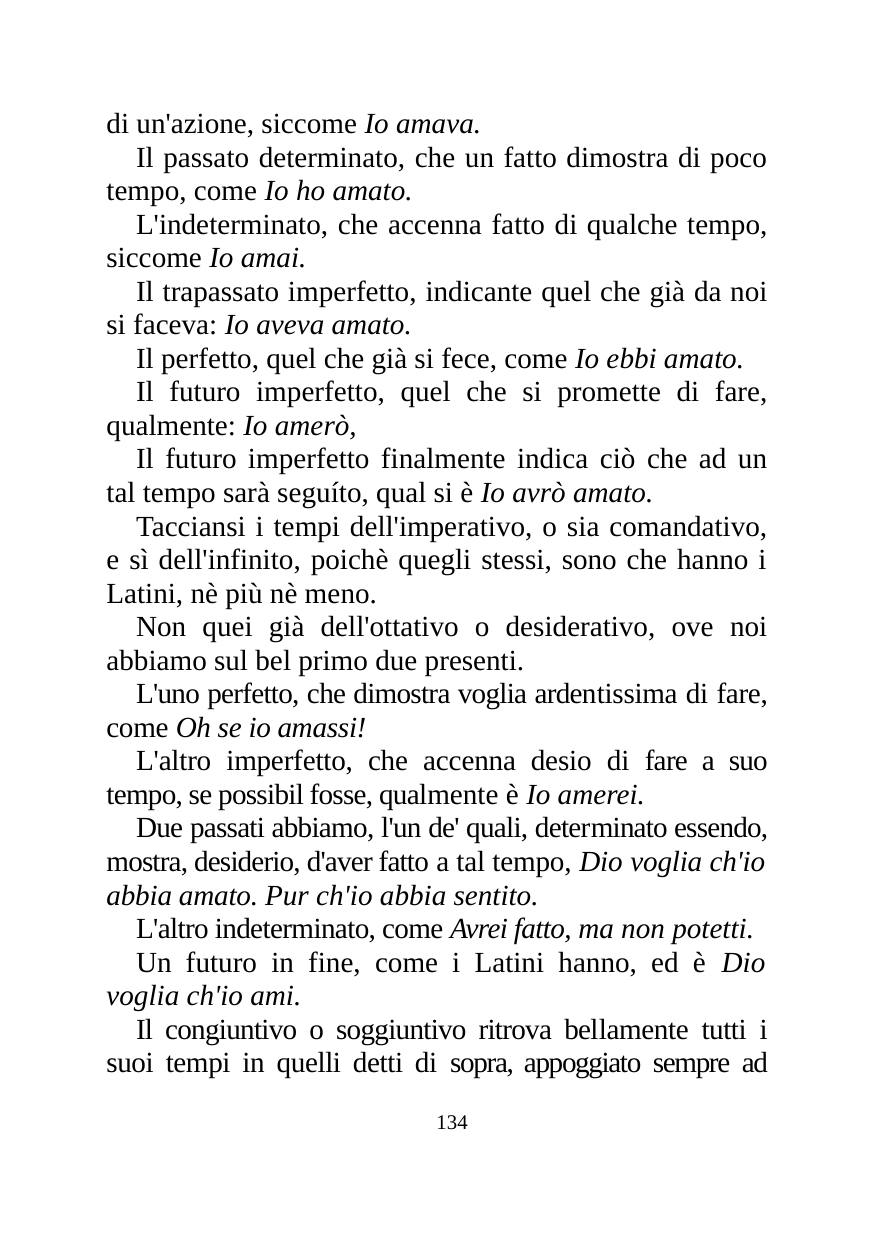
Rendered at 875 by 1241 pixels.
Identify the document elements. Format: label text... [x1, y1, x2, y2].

text L'uno perfetto, che dimostra voglia ardentissima di fare, come Oh se io amassi! [106, 676, 768, 743]
text Il perfetto, quel che già si fece, come Io ebbi amato. [106, 341, 768, 374]
text Un futuro in fine, come i Latini hanno, ed è Dio voglia ch'io ami. [106, 945, 768, 1012]
text di un'azione, siccome Io amava. [106, 106, 768, 140]
text Il futuro imperfetto, quel che si promette di fare, qualmente: Io amerò, [106, 374, 768, 442]
text Non quei già dell'ottativo o desiderativo, ove noi abbiamo sul bel primo due presenti. [106, 609, 768, 676]
text Tacciansi i tempi dell'imperativo, o sia comandativo, e sì dell'infinito, poichè quegli stessi, sono che hanno i Latini, nè più nè meno. [106, 509, 768, 609]
text Il futuro imperfetto finalmente indica ciò che ad un tal tempo sarà seguíto, qual si è Io avrò amato. [106, 442, 768, 509]
text Il congiuntivo o soggiuntivo ritrova bellamente tutti i suoi tempi in quelli detti di sopra, appoggiato sempre ad [106, 1012, 768, 1079]
text Il passato determinato, che un fatto dimostra di poco tempo, come Io ho amato. [106, 140, 768, 207]
text Il trapassato imperfetto, indicante quel che già da noi si faceva: Io aveva amato. [106, 274, 768, 341]
text L'altro imperfetto, che accenna desio di fare a suo tempo, se possibil fosse, qualmente è Io amerei. [106, 743, 768, 811]
text Due passati abbiamo, l'un de' quali, determinato essendo, mostra, desiderio, d'aver fatto a tal tempo, Dio voglia ch'io abbia amato. Pur ch'io abbia sentito. [106, 811, 768, 911]
text L'altro indeterminato, come Avrei fatto, ma non potetti. [106, 911, 768, 945]
text L'indeterminato, che accenna fatto di qualche tempo, siccome Io amai. [106, 207, 768, 274]
